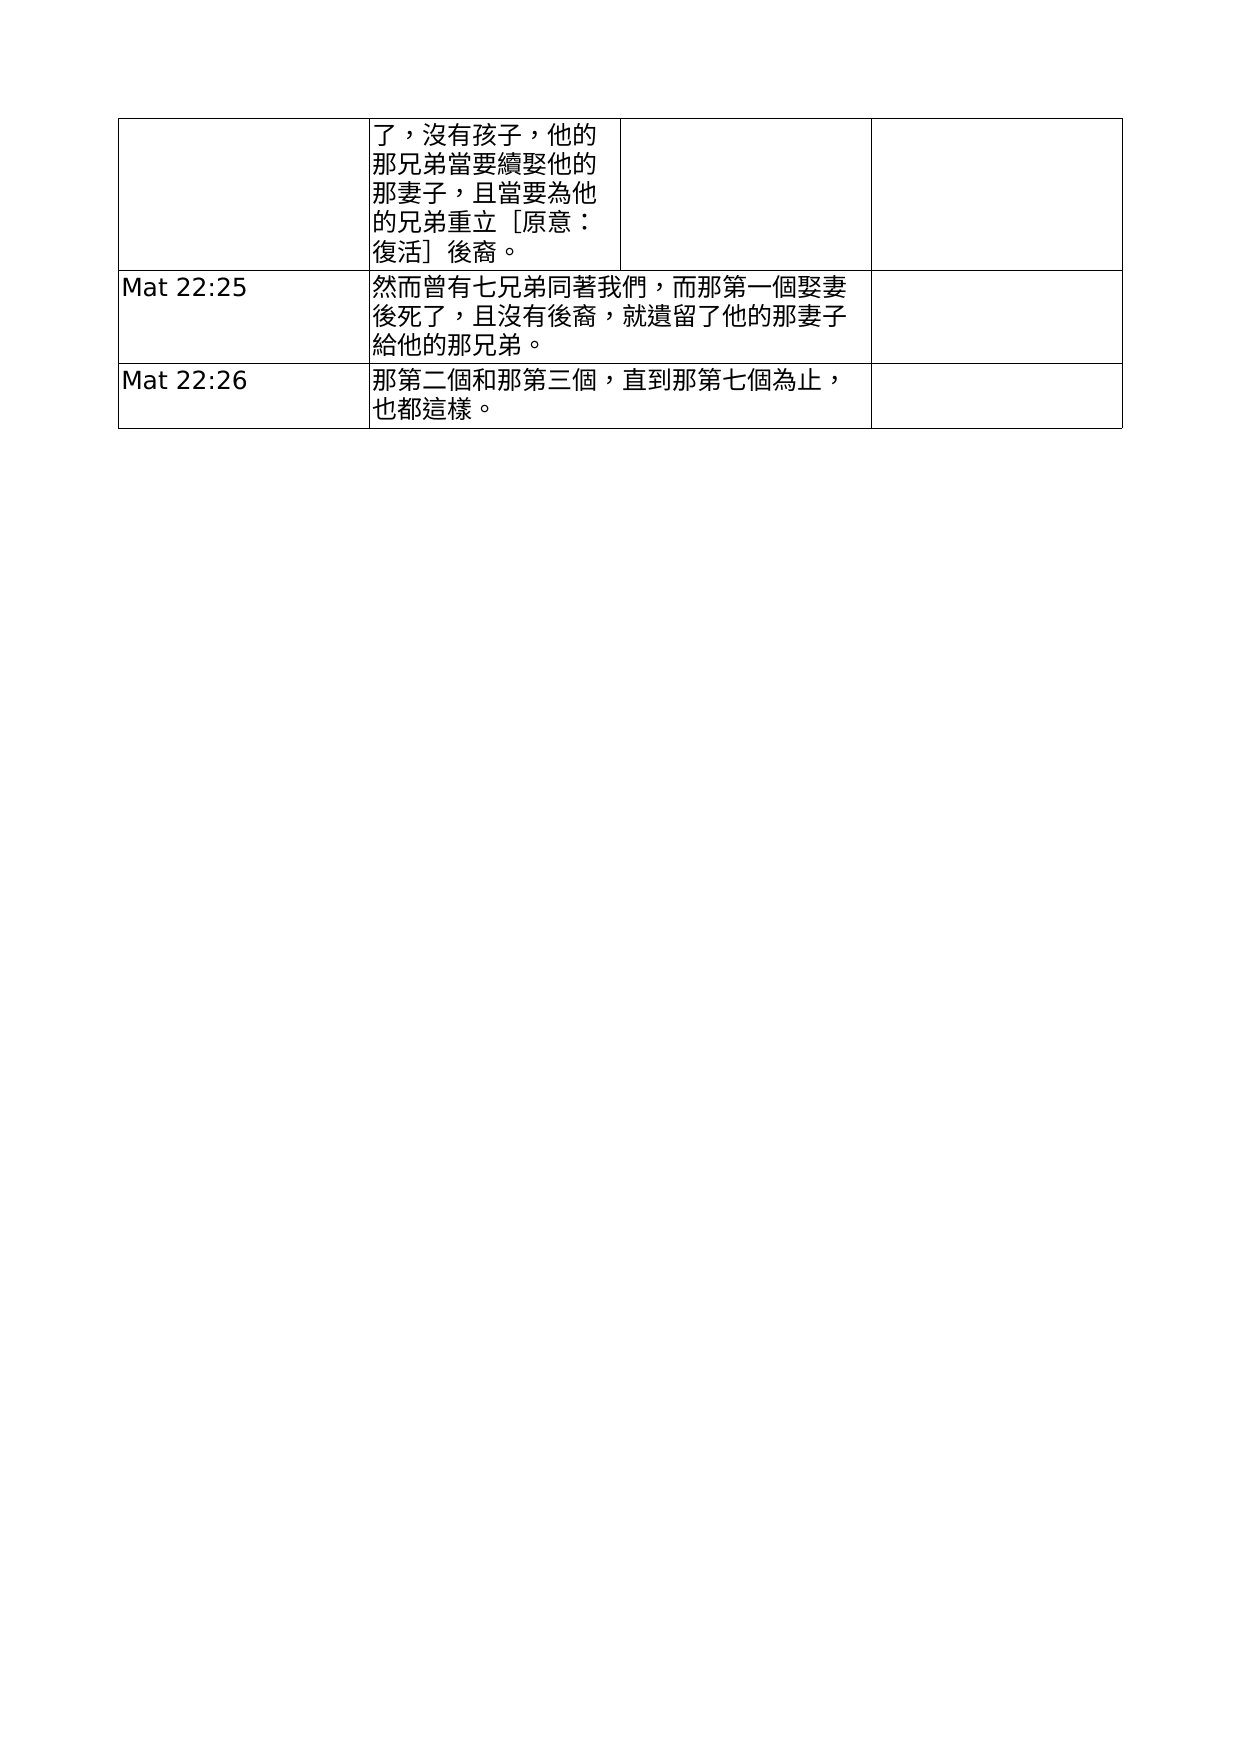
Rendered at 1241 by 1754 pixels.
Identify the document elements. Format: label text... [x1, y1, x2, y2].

table_cell [872, 364, 1122, 428]
table_cell 了，沒有孩子，他的那兄弟當要續娶他的那妻子，且當要為他的兄弟重立［原意：復活］後裔。 [370, 119, 620, 270]
table_cell Mat 22:26 [119, 364, 369, 428]
table_cell [872, 119, 1122, 270]
table_cell [872, 271, 1122, 363]
table_cell Mat 22:25 [119, 271, 369, 363]
table_cell [119, 119, 369, 270]
table_cell 那第二個和那第三個，直到那第七個為止，也都這樣。 [370, 364, 871, 428]
table_cell [621, 119, 871, 270]
table_cell 然而曾有七兄弟同著我們，而那第一個娶妻後死了，且沒有後裔，就遺留了他的那妻子給他的那兄弟。 [370, 271, 871, 363]
